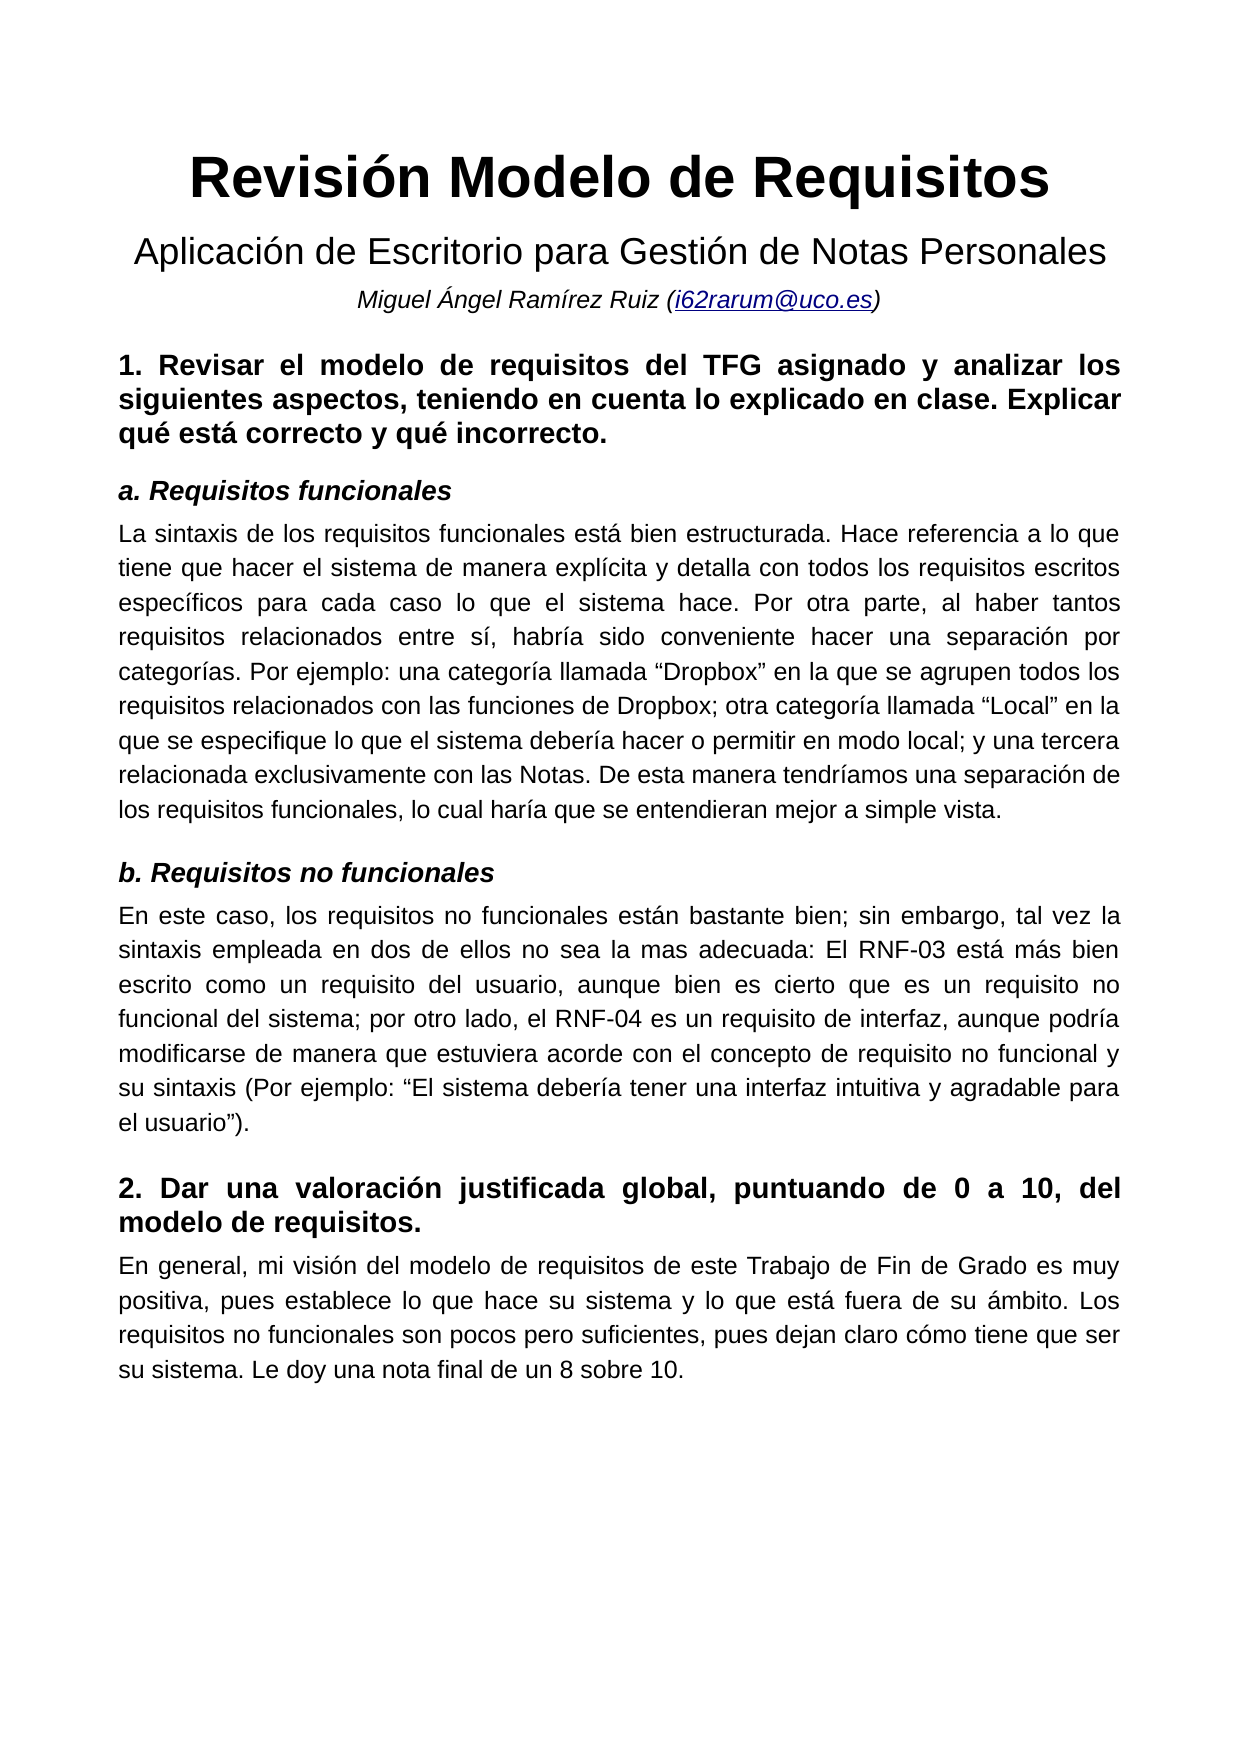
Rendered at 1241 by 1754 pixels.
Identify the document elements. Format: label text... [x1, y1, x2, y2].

text En este caso, los requisitos no funcionales están bastante bien; sin embargo, tal vez la sintaxis empleada en dos de ellos no sea la mas adecuada: El RNF-03 está más bien escrito como un requisito del usuario, aunque bien es cierto que es un requisito no funcional del sistema; por otro lado, el RNF-04 es un requisito de interfaz, aunque podría modificarse de manera que estuviera acorde con el concepto de requisito no funcional y su sintaxis (Por ejemplo: “El sistema debería tener una interfaz intuitiva y agradable para el usuario”). [118, 901, 1122, 1136]
text En general, mi visión del modelo de requisitos de este Trabajo de Fin de Grado es muy positiva, pues establece lo que hace su sistema y lo que está fuera de su ámbito. Los requisitos no funcionales son pocos pero suficientes, pues dejan claro cómo tiene que ser su sistema. Le doy una nota final de un 8 sobre 10. [118, 1251, 1122, 1383]
subtitle 1. Revisar el modelo de requisitos del TFG asignado y analizar los siguientes aspectos, teniendo en cuenta lo explicado en clase. Explicar qué está correcto y qué incorrecto. [118, 348, 1122, 449]
text Miguel Ángel Ramírez Ruiz (i62rarum@uco.es) [118, 284, 1122, 313]
subtitle a. Requisitos funcionales [118, 474, 1122, 506]
subtitle b. Requisitos no funcionales [118, 856, 1122, 888]
subtitle Aplicación de Escritorio para Gestión de Notas Personales [118, 229, 1122, 272]
text La sintaxis de los requisitos funcionales está bien estructurada. Hace referencia a lo que tiene que hacer el sistema de manera explícita y detalla con todos los requisitos escritos específicos para cada caso lo que el sistema hace. Por otra parte, al haber tantos requisitos relacionados entre sí, habría sido conveniente hacer una separación por categorías. Por ejemplo: una categoría llamada “Dropbox” en la que se agrupen todos los requisitos relacionados con las funciones de Dropbox; otra categoría llamada “Local” en la que se especifique lo que el sistema debería hacer o permitir en modo local; y una tercera relacionada exclusivamente con las Notas. De esta manera tendríamos una separación de los requisitos funcionales, lo cual haría que se entendieran mejor a simple vista. [118, 519, 1122, 823]
subtitle 2. Dar una valoración justificada global, puntuando de 0 a 10, del modelo de requisitos. [118, 1171, 1122, 1239]
title Revisión Modelo de Requisitos [118, 143, 1122, 210]
